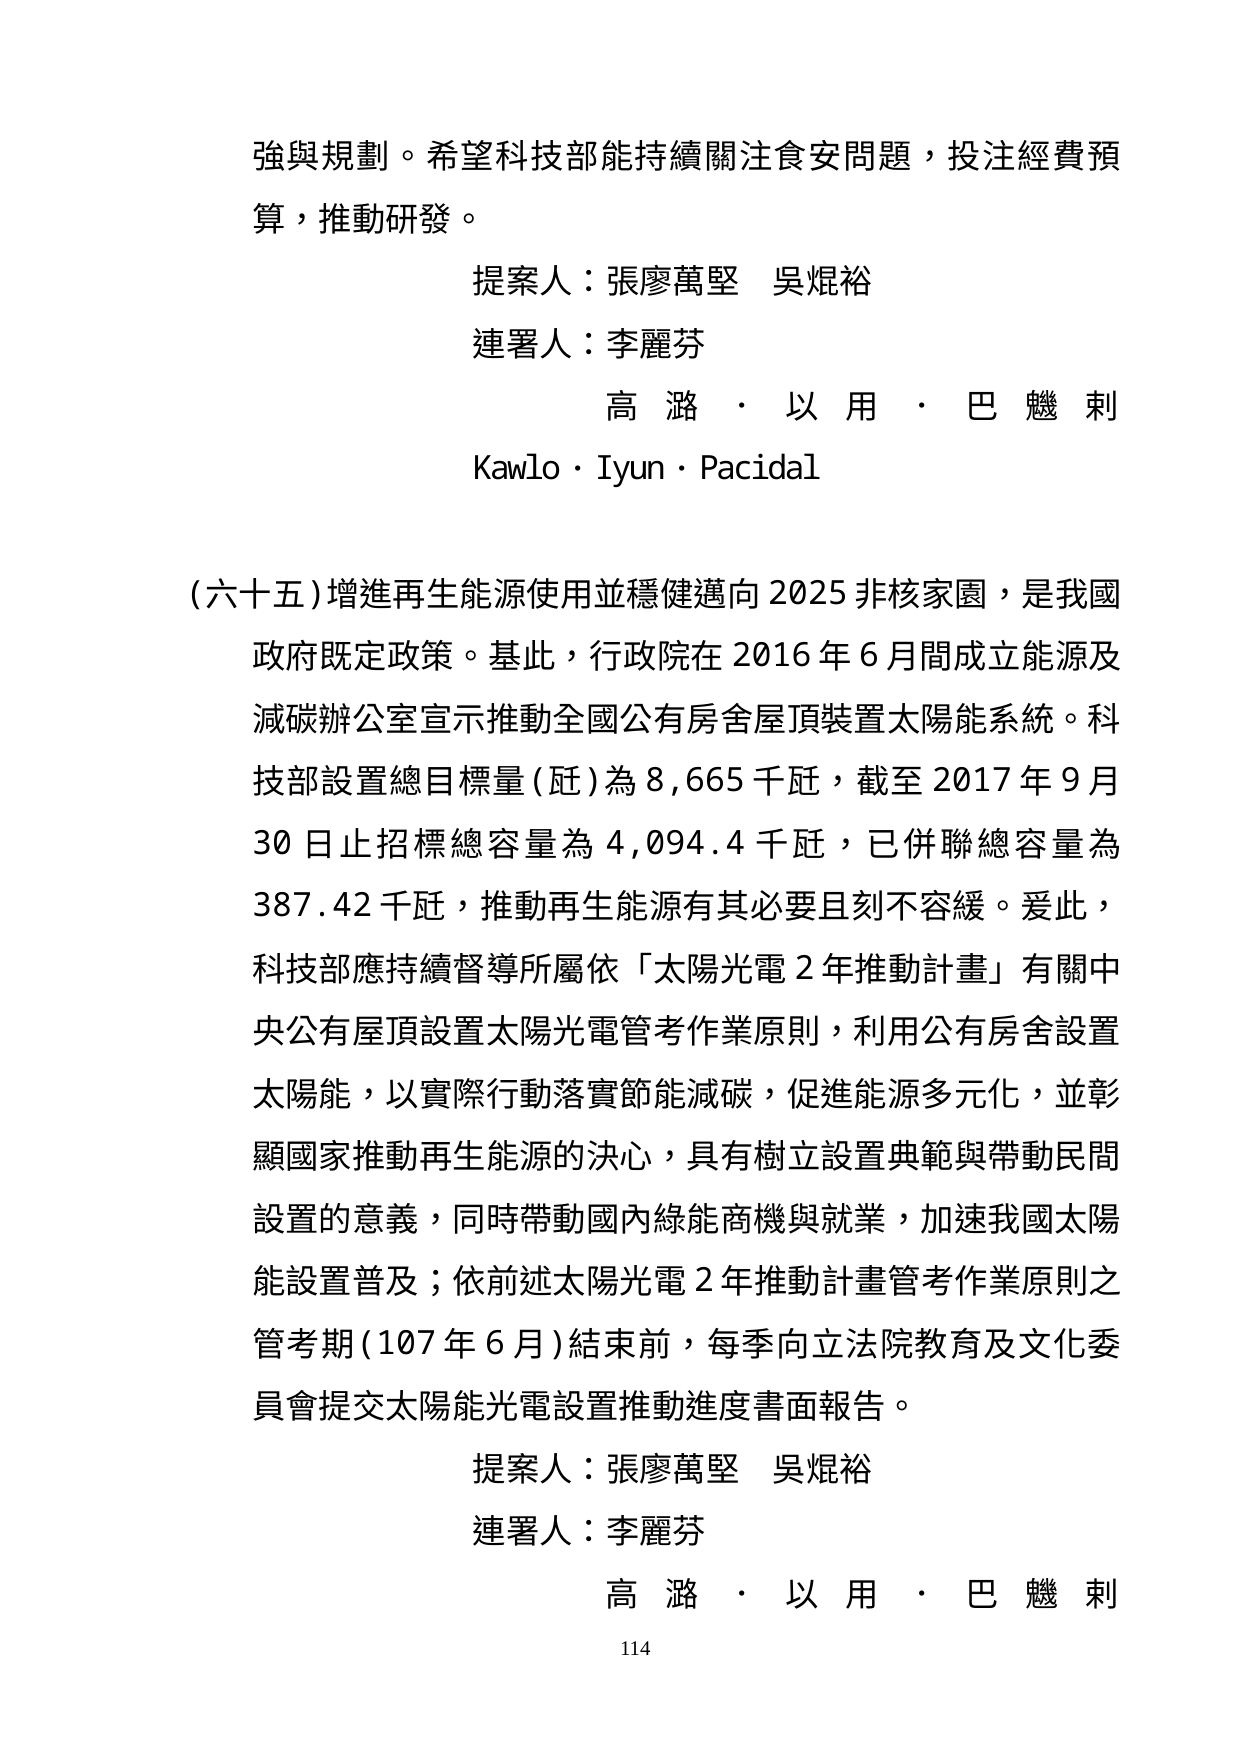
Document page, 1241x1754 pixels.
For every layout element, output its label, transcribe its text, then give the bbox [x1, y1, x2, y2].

text 連署人：李麗芬 [473, 300, 1122, 362]
text (六十五)增進再生能源使用並穩健邁向2025非核家園，是我國政府既定政策。基此，行政院在2016年6月間成立能源及減碳辦公室宣示推動全國公有房舍屋頂裝置太陽能系統。科技部設置總目標量(瓩)為8,665千瓩，截至2017年9月30日止招標總容量為4,094.4千瓩，已併聯總容量為387.42千瓩，推動再生能源有其必要且刻不容緩。爰此，科技部應持續督導所屬依「太陽光電2年推動計畫」有關中央公有屋頂設置太陽光電管考作業原則，利用公有房舍設置太陽能，以實際行動落實節能減碳，促進能源多元化，並彰顯國家推動再生能源的決心，具有樹立設置典範與帶動民間設置的意義，同時帶動國內綠能商機與就業，加速我國太陽能設置普及；依前述太陽光電2年推動計畫管考作業原則之管考期(107年6月)結束前，每季向立法院教育及文化委員會提交太陽能光電設置推動進度書面報告。 [185, 550, 1122, 1425]
text 強與規劃。希望科技部能持續關注食安問題，投注經費預算，推動研發。 [185, 112, 1122, 237]
text 高潞．以用．巴魕剌Kawlo．Iyun．Pacidal [473, 362, 1122, 487]
text 提案人：張廖萬堅 吳焜裕 [473, 237, 1122, 300]
text 高潞．以用．巴魕剌 [473, 1550, 1122, 1612]
text 連署人：李麗芬 [473, 1487, 1122, 1550]
text 提案人：張廖萬堅 吳焜裕 [473, 1425, 1122, 1487]
